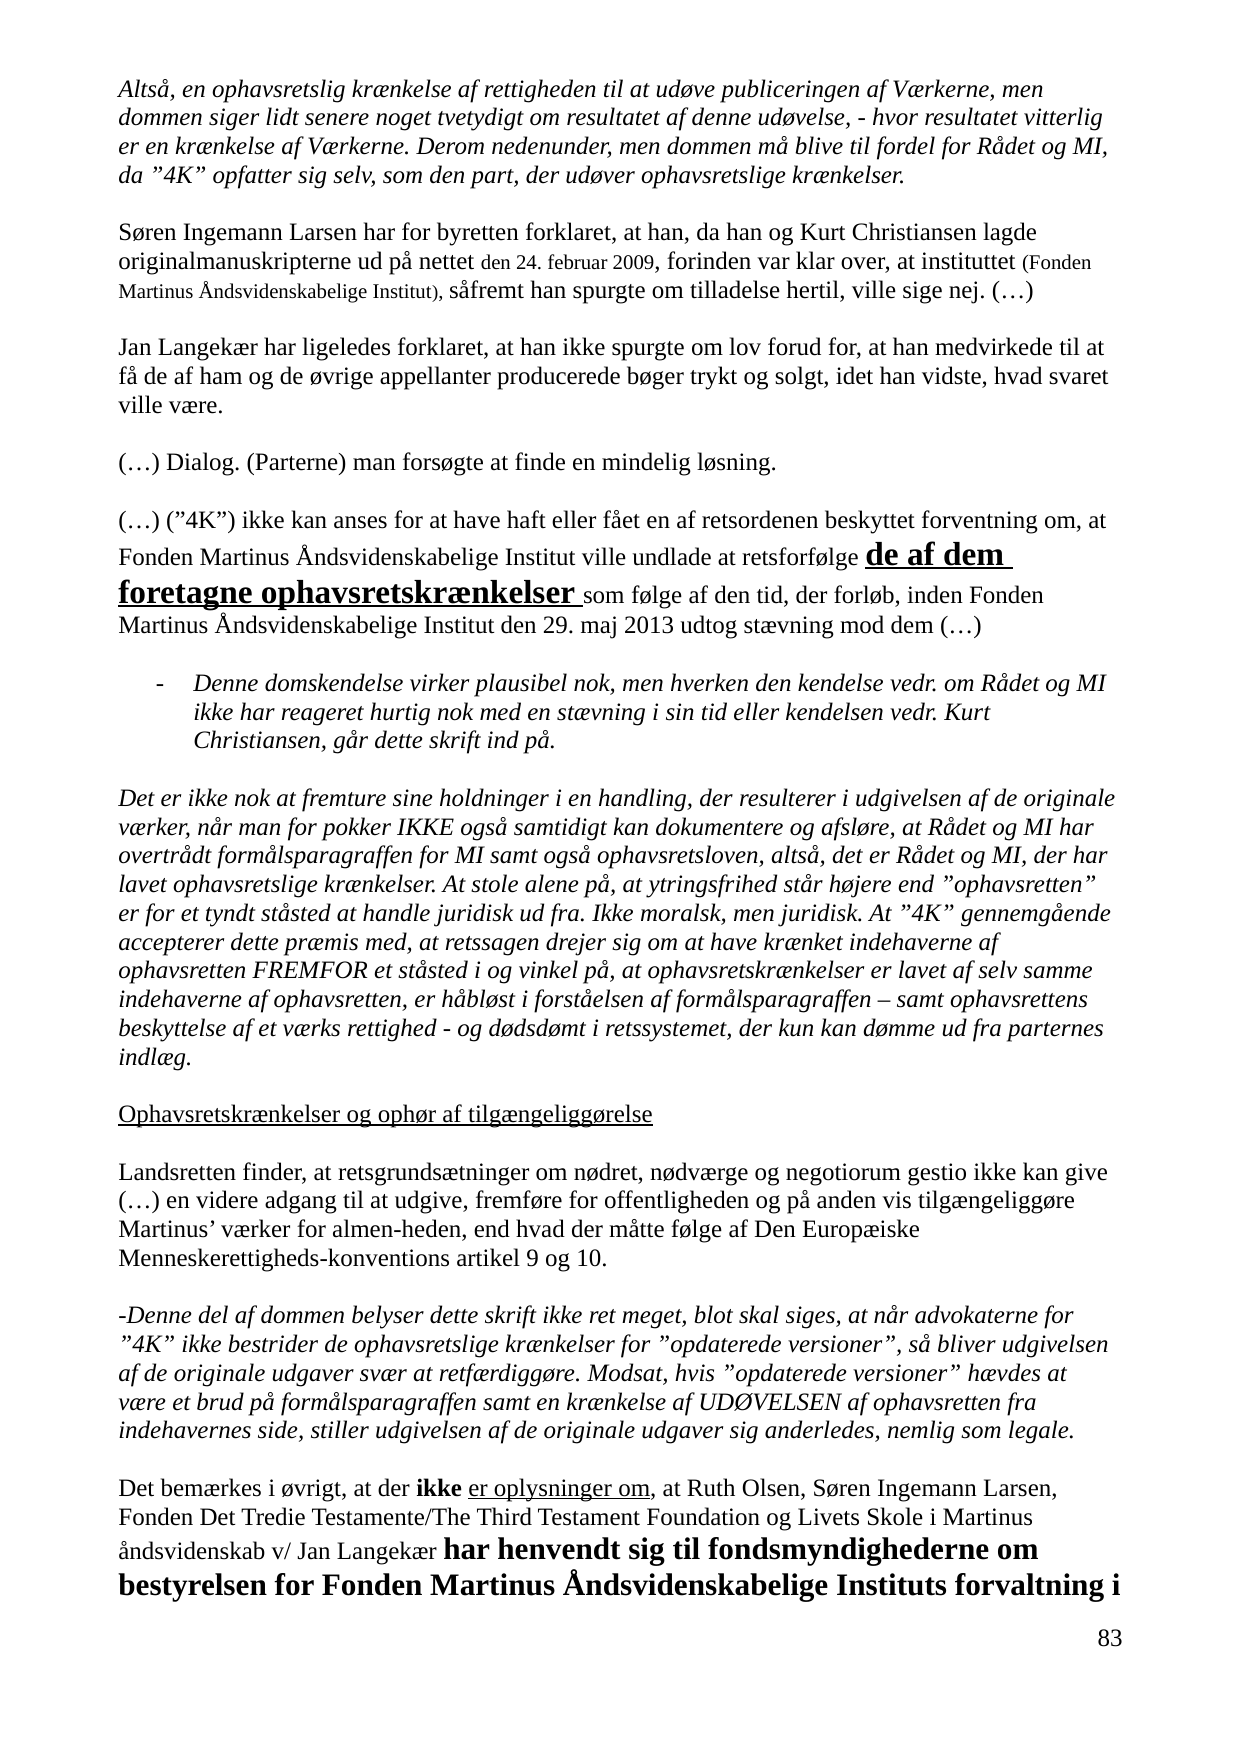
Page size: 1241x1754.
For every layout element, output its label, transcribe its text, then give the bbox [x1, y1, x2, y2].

text (…) en videre adgang til at udgive, fremføre for offentligheden og på anden vis tilgængeliggøre Martinus’ værker for almen-heden, end hvad der måtte følge af Den Europæiske Menneskerettigheds-konventions artikel 9 og 10. [118, 1185, 1122, 1272]
text Ophavsretskrænkelser og ophør af tilgængeliggørelse [118, 1099, 1122, 1128]
text (…) Dialog. (Parterne) man forsøgte at finde en mindelig løsning. [118, 447, 1122, 476]
text (…) (”4K”) ikke kan anses for at have haft eller fået en af retsordenen beskyttet forventning om, at Fonden Martinus Åndsvidenskabelige Institut ville undlade at retsforfølge de af dem foretagne ophavsretskrænkelser som følge af den tid, der forløb, inden Fonden Martinus Åndsvidenskabelige Institut den 29. maj 2013 udtog stævning mod dem (…) [118, 505, 1122, 639]
text Søren Ingemann Larsen har for byretten forklaret, at han, da han og Kurt Christiansen lagde originalmanuskripterne ud på nettet den 24. februar 2009, forinden var klar over, at instituttet (Fonden Martinus Åndsvidenskabelige Institut), såfremt han spurgte om tilladelse hertil, ville sige nej. (…) [118, 217, 1122, 304]
text Det er ikke nok at fremture sine holdninger i en handling, der resulterer i udgivelsen af de originale værker, når man for pokker IKKE også samtidigt kan dokumentere og afsløre, at Rådet og MI har overtrådt formålsparagraffen for MI samt også ophavsretsloven, altså, det er Rådet og MI, der har lavet ophavsretslige krænkelser. At stole alene på, at ytringsfrihed står højere end ”ophavsretten” er for et tyndt ståsted at handle juridisk ud fra. Ikke moralsk, men juridisk. At ”4K” gennemgående accepterer dette præmis med, at retssagen drejer sig om at have krænket indehaverne af ophavsretten FREMFOR et ståsted i og vinkel på, at ophavsretskrænkelser er lavet af selv samme indehaverne af ophavsretten, er håbløst i forståelsen af formålsparagraffen – samt ophavsrettens beskyttelse af et værks rettighed - og dødsdømt i retssystemet, der kun kan dømme ud fra parternes indlæg. [118, 783, 1122, 1070]
list Denne domskendelse virker plausibel nok, men hverken den kendelse vedr. om Rådet og MI ikke har reageret hurtig nok med en stævning i sin tid eller kendelsen vedr. Kurt Christiansen, går dette skrift ind på. [156, 668, 1122, 754]
text Det bemærkes i øvrigt, at der ikke er oplysninger om, at Ruth Olsen, Søren Ingemann Larsen, Fonden Det Tredie Testamente/The Third Testament Foundation og Livets Skole i Martinus åndsvidenskab v/ Jan Langekær har henvendt sig til fondsmyndighederne om bestyrelsen for Fonden Martinus Åndsvidenskabelige Instituts forvaltning i [118, 1473, 1122, 1602]
text Landsretten finder, at retsgrundsætninger om nødret, nødværge og negotiorum gestio ikke kan give [118, 1157, 1122, 1185]
text -Denne del af dommen belyser dette skrift ikke ret meget, blot skal siges, at når advokaterne for ”4K” ikke bestrider de ophavsretslige krænkelser for ”opdaterede versioner”, så bliver udgivelsen af de originale udgaver svær at retfærdiggøre. Modsat, hvis ”opdaterede versioner” hævdes at være et brud på formålsparagraffen samt en krænkelse af UDØVELSEN af ophavsretten fra indehavernes side, stiller udgivelsen af de originale udgaver sig anderledes, nemlig som legale. [118, 1300, 1122, 1444]
text Altså, en ophavsretslig krænkelse af rettigheden til at udøve publiceringen af Værkerne, men dommen siger lidt senere noget tvetydigt om resultatet af denne udøvelse, - hvor resultatet vitterlig er en krænkelse af Værkerne. Derom nedenunder, men dommen må blive til fordel for Rådet og MI, da ”4K” opfatter sig selv, som den part, der udøver ophavsretslige krænkelser. [118, 74, 1122, 189]
text Jan Langekær har ligeledes forklaret, at han ikke spurgte om lov forud for, at han medvirkede til at få de af ham og de øvrige appellanter producerede bøger trykt og solgt, idet han vidste, hvad svaret ville være. [118, 332, 1122, 419]
